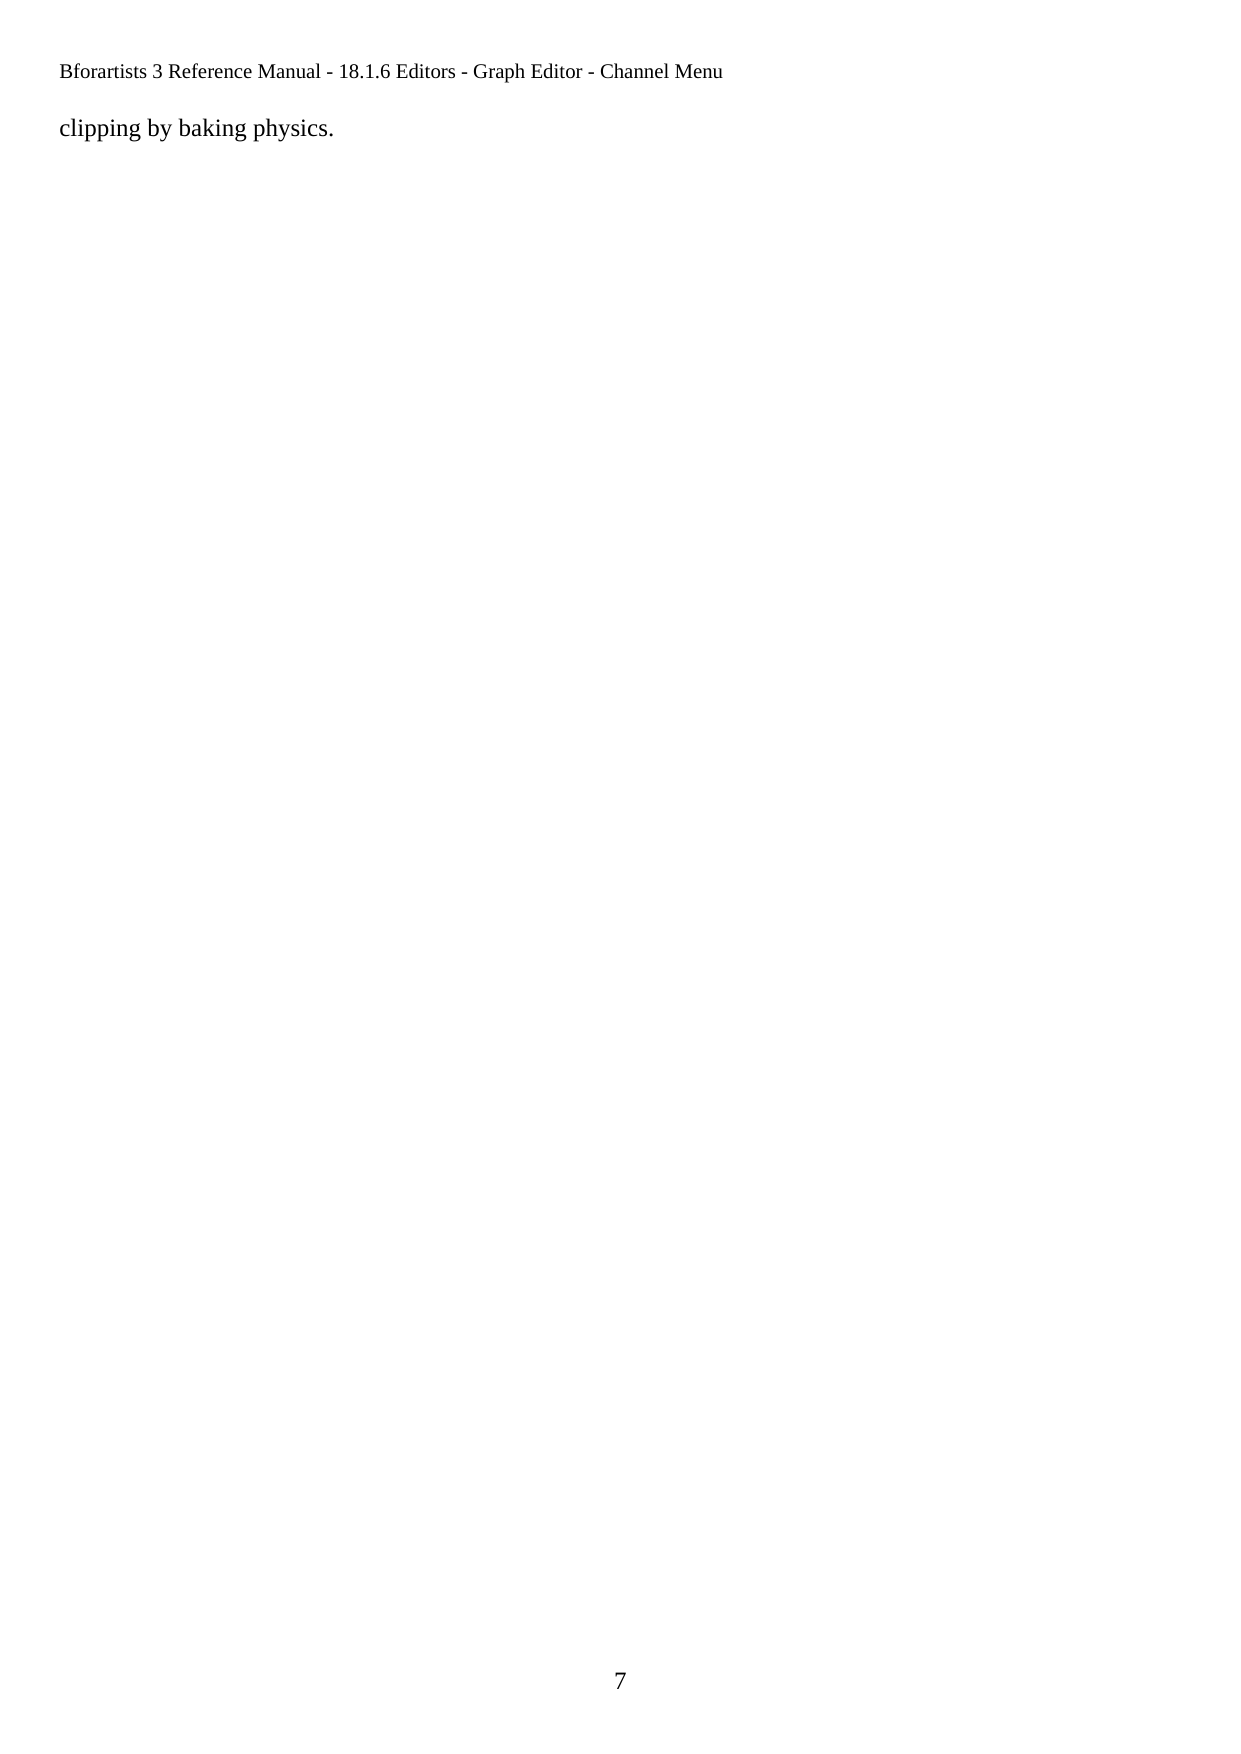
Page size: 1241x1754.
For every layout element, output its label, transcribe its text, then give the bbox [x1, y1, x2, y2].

text clipping by baking physics. [59, 113, 1181, 141]
